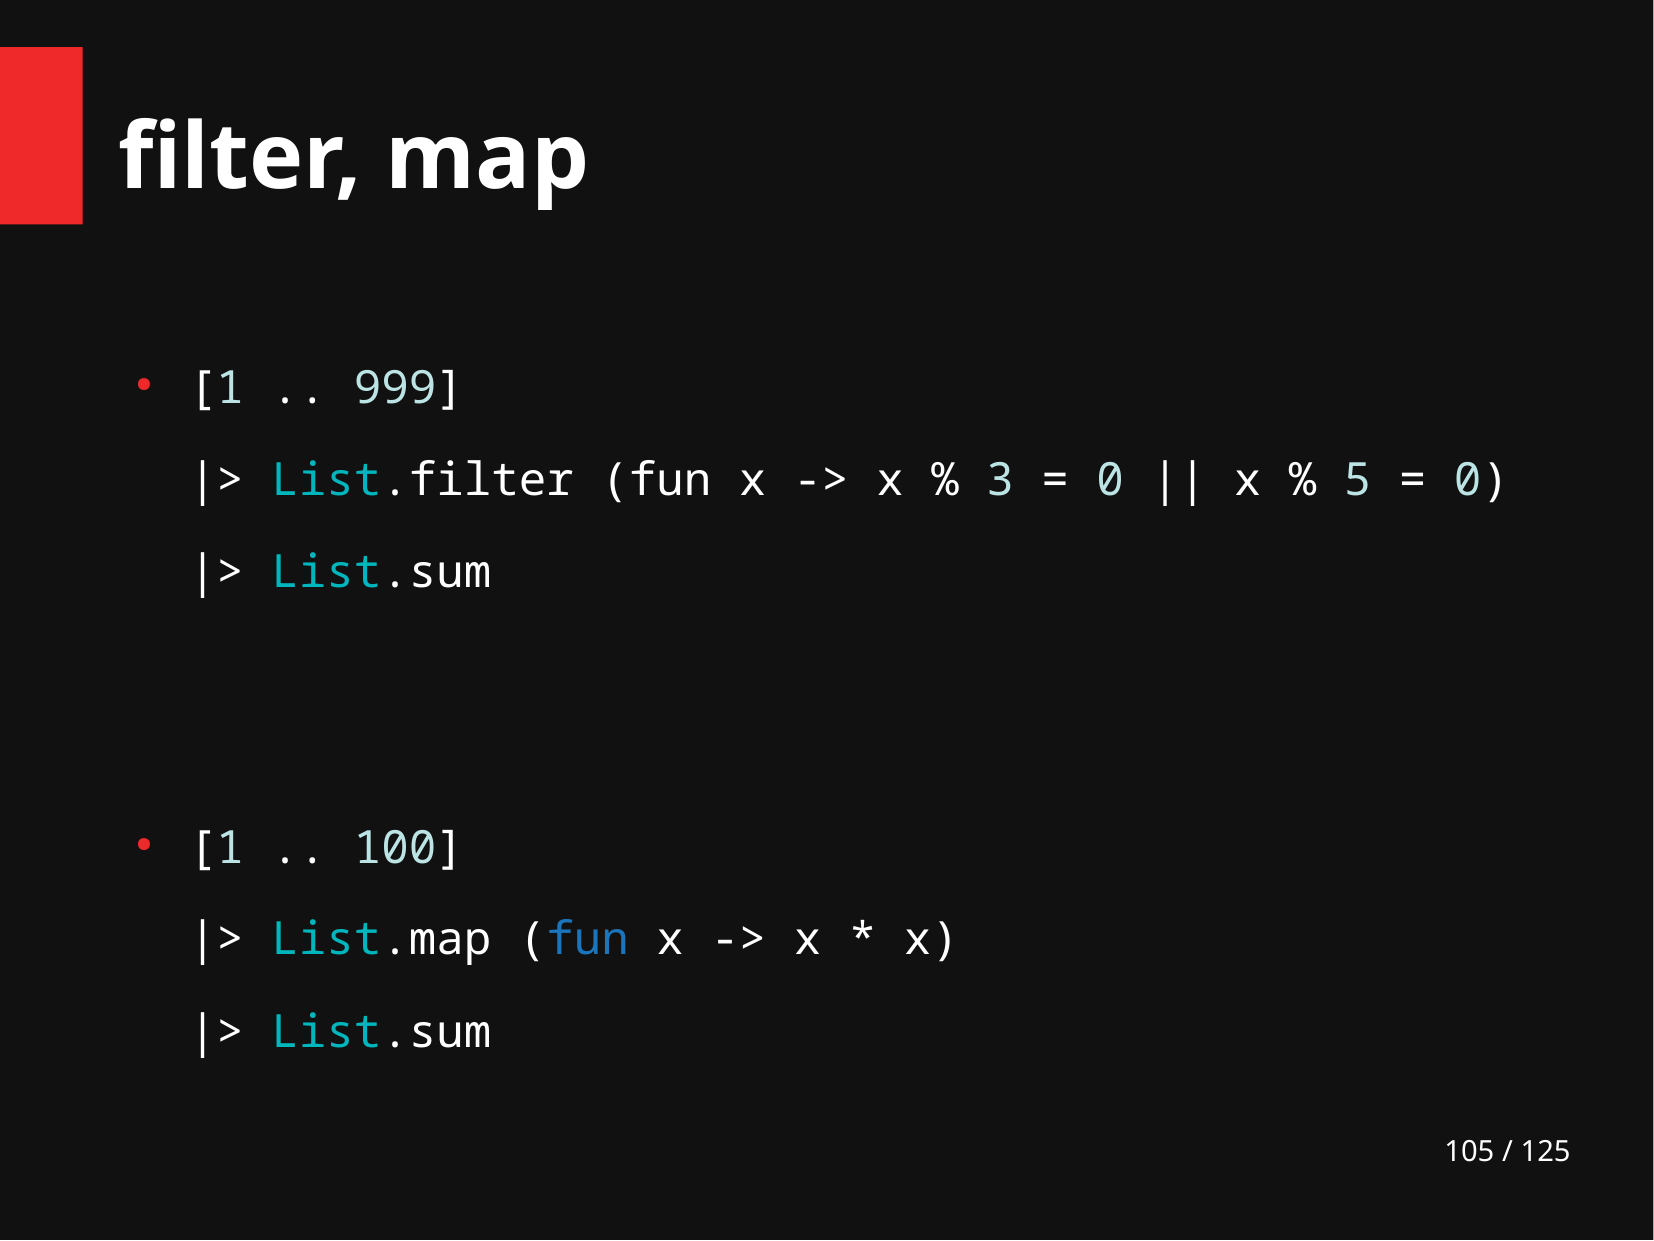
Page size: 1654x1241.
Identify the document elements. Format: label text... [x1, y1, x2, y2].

list [1 .. 999] |> List.filter (fun x -> x % 3 = 0 || x % 5 = 0) |> List.sum [1 .. 100] |> List.map (fun x -> x * x) |> List.sum [118, 354, 1536, 1074]
title filter, map [118, 49, 1571, 257]
